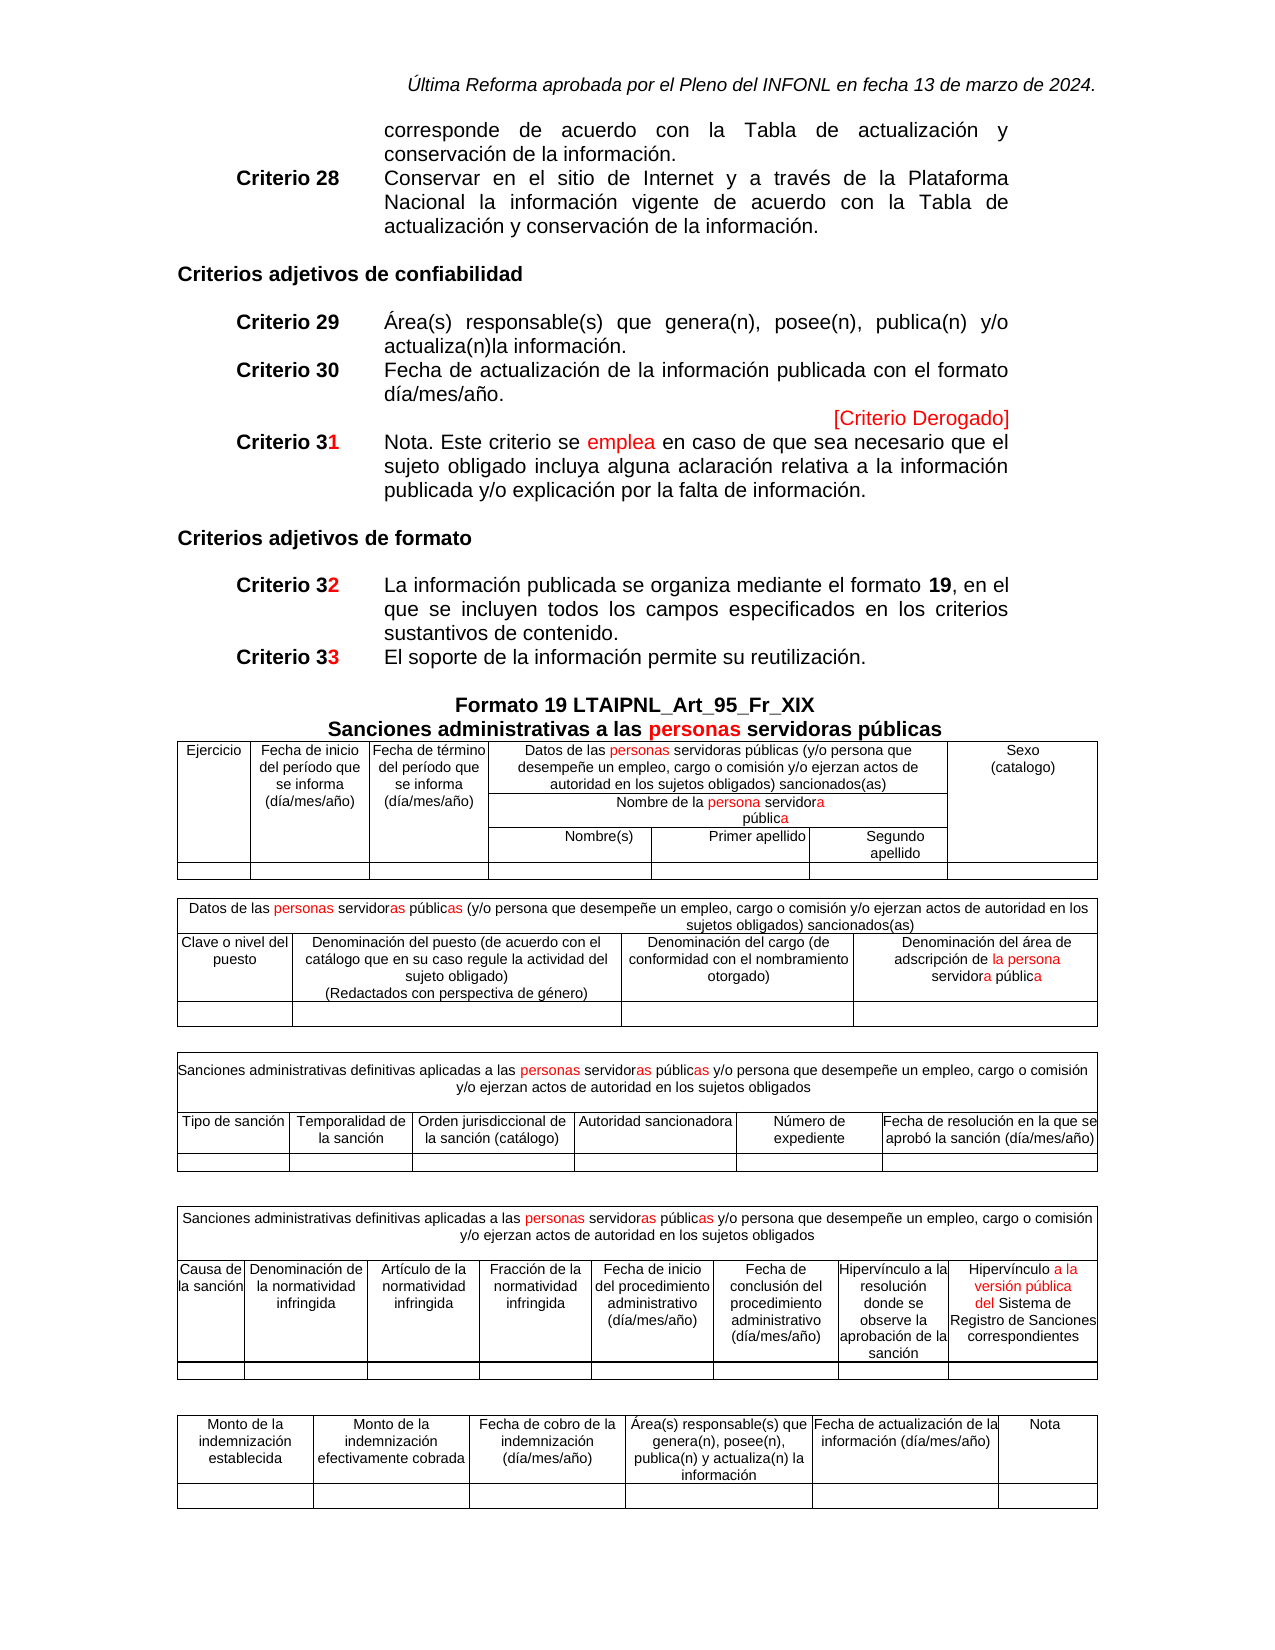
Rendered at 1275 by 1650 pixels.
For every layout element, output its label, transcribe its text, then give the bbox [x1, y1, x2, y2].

text Criterio 31 Nota. Este criterio se emplea en caso de que sea necesario que el sujeto obligado incluya alguna aclaración relativa a la información publicada y/o explicación por la falta de información. [236, 429, 1009, 501]
table_cell [883, 1154, 1097, 1171]
table_cell Orden jurisdiccional de la sanción (catálogo) [413, 1113, 574, 1153]
table_header Fecha de actualización de la información (día/mes/año) [813, 1416, 998, 1483]
text Criterio 33 El soporte de la información permite su reutilización. [236, 645, 1009, 669]
table_cell Denominación de la normatividad infringida [245, 1261, 367, 1361]
table_cell Fracción de la normatividad infringida [480, 1261, 591, 1361]
text Criterio 28 Conservar en el sitio de Internet y a través de la Plataforma Nacional la información vigente de acuerdo con la Tabla de actualización y conservación de la información. [236, 166, 1009, 238]
table_cell Causa de la sanción [178, 1261, 244, 1361]
table_header Monto de la indemnización establecida [178, 1416, 313, 1483]
table_cell [480, 1363, 591, 1379]
table_cell Primer apellido [652, 828, 809, 862]
table_cell [293, 1002, 621, 1026]
table_cell [314, 1484, 469, 1508]
table_cell [999, 1484, 1097, 1508]
text Criterio 30 Fecha de actualización de la información publicada con el formato día/mes/año. [236, 358, 1009, 406]
text Criterios adjetivos de formato [177, 525, 1009, 549]
table_cell [413, 1154, 574, 1171]
table_cell Temporalidad de la sanción [290, 1113, 412, 1153]
table_cell Nombre de la persona servidora pública [489, 794, 947, 827]
table_cell Hipervínculo a la versión pública del Sistema de Registro de Sanciones correspondientes [949, 1261, 1097, 1361]
table_cell [948, 863, 1097, 879]
table_header Sexo (catalogo) [948, 742, 1097, 862]
table_cell [714, 1363, 838, 1379]
table_cell [652, 863, 809, 879]
table_header Nota [999, 1416, 1097, 1483]
text Formato 19 LTAIPNL_Art_95_Fr_XIX [177, 693, 1093, 717]
table_header Sanciones administrativas definitivas aplicadas a las personas servidoras públicas y/o persona que desempeñe un empleo, cargo o comisión y/o ejerzan actos de autoridad en los sujetos obligados [178, 1207, 1097, 1260]
text Criterio 32 La información publicada se organiza mediante el formato 19, en el que se incluyen todos los campos especificados en los criterios sustantivos de contenido. [236, 573, 1009, 645]
table_cell Fecha de resolución en la que se aprobó la sanción (día/mes/año) [883, 1113, 1097, 1153]
table_header Área(s) responsable(s) que genera(n), posee(n), publica(n) y actualiza(n) la información [626, 1416, 812, 1483]
table_cell Nombre(s) [489, 828, 651, 862]
table_cell [370, 863, 488, 879]
table_cell [626, 1484, 812, 1508]
table_cell [251, 863, 369, 879]
text corresponde de acuerdo con la Tabla de actualización y conservación de la información. [236, 118, 1009, 166]
text Criterio 29 Área(s) responsable(s) que genera(n), posee(n), publica(n) y/o actualiza(n)la información. [236, 310, 1009, 358]
table_header Fecha de inicio del período que se informa (día/mes/año) [251, 742, 369, 862]
table_header Fecha de cobro de la indemnización (día/mes/año) [470, 1416, 625, 1483]
table_cell [178, 863, 250, 879]
table_header Datos de las personas servidoras públicas (y/o persona que desempeñe un empleo, cargo o comisión y/o ejerzan actos de autoridad en los sujetos obligados) sancionados(as) [489, 742, 947, 792]
table_cell [178, 1002, 292, 1026]
table_cell [178, 1363, 244, 1379]
table_cell Autoridad sancionadora [575, 1113, 736, 1153]
table_header Ejercicio [178, 742, 250, 862]
table_cell [949, 1363, 1097, 1379]
table_cell [290, 1154, 412, 1171]
table_cell Fecha de inicio del procedimiento administrativo (día/mes/año) [592, 1261, 713, 1361]
table_cell Denominación del área de adscripción de la persona servidora pública [854, 934, 1097, 1001]
table_cell Denominación del puesto (de acuerdo con el catálogo que en su caso regule la actividad del sujeto obligado) (Redactados con perspectiva de género) [293, 934, 621, 1001]
table_cell Denominación del cargo (de conformidad con el nombramiento otorgado) [622, 934, 853, 1001]
table_cell [810, 863, 947, 879]
table_cell Clave o nivel del puesto [178, 934, 292, 1001]
table_cell [813, 1484, 998, 1508]
text Criterios adjetivos de confiabilidad [177, 262, 1009, 286]
table_cell Fecha de conclusión del procedimiento administrativo (día/mes/año) [714, 1261, 838, 1361]
table_cell [368, 1363, 479, 1379]
table_cell [489, 863, 651, 879]
table_cell [854, 1002, 1097, 1026]
table_cell [470, 1484, 625, 1508]
text Sanciones administrativas a las personas servidoras públicas [177, 717, 1093, 741]
text [Criterio Derogado] [236, 406, 1009, 429]
table_header Datos de las personas servidoras públicas (y/o persona que desempeñe un empleo, cargo o comisión y/o ejerzan actos de autoridad en los sujetos obligados) sancionados(as) [178, 899, 1097, 933]
table_header Fecha de término del período que se informa (día/mes/año) [370, 742, 488, 862]
table_cell [178, 1154, 289, 1171]
table_cell [737, 1154, 882, 1171]
table_cell [622, 1002, 853, 1026]
table_cell Segundo apellido [810, 828, 947, 862]
table_cell Número de expediente [737, 1113, 882, 1153]
table_cell [245, 1363, 367, 1379]
table_cell Hipervínculo a la resolución donde se observe la aprobación de la sanción [839, 1261, 948, 1361]
table_cell Tipo de sanción [178, 1113, 289, 1153]
table_cell [839, 1363, 948, 1379]
table_cell [592, 1363, 713, 1379]
table_header Monto de la indemnización efectivamente cobrada [314, 1416, 469, 1483]
table_header Sanciones administrativas definitivas aplicadas a las personas servidoras públicas y/o persona que desempeñe un empleo, cargo o comisión y/o ejerzan actos de autoridad en los sujetos obligados [178, 1053, 1097, 1112]
table_cell [575, 1154, 736, 1171]
table_cell [178, 1484, 313, 1508]
table_cell Artículo de la normatividad infringida [368, 1261, 479, 1361]
